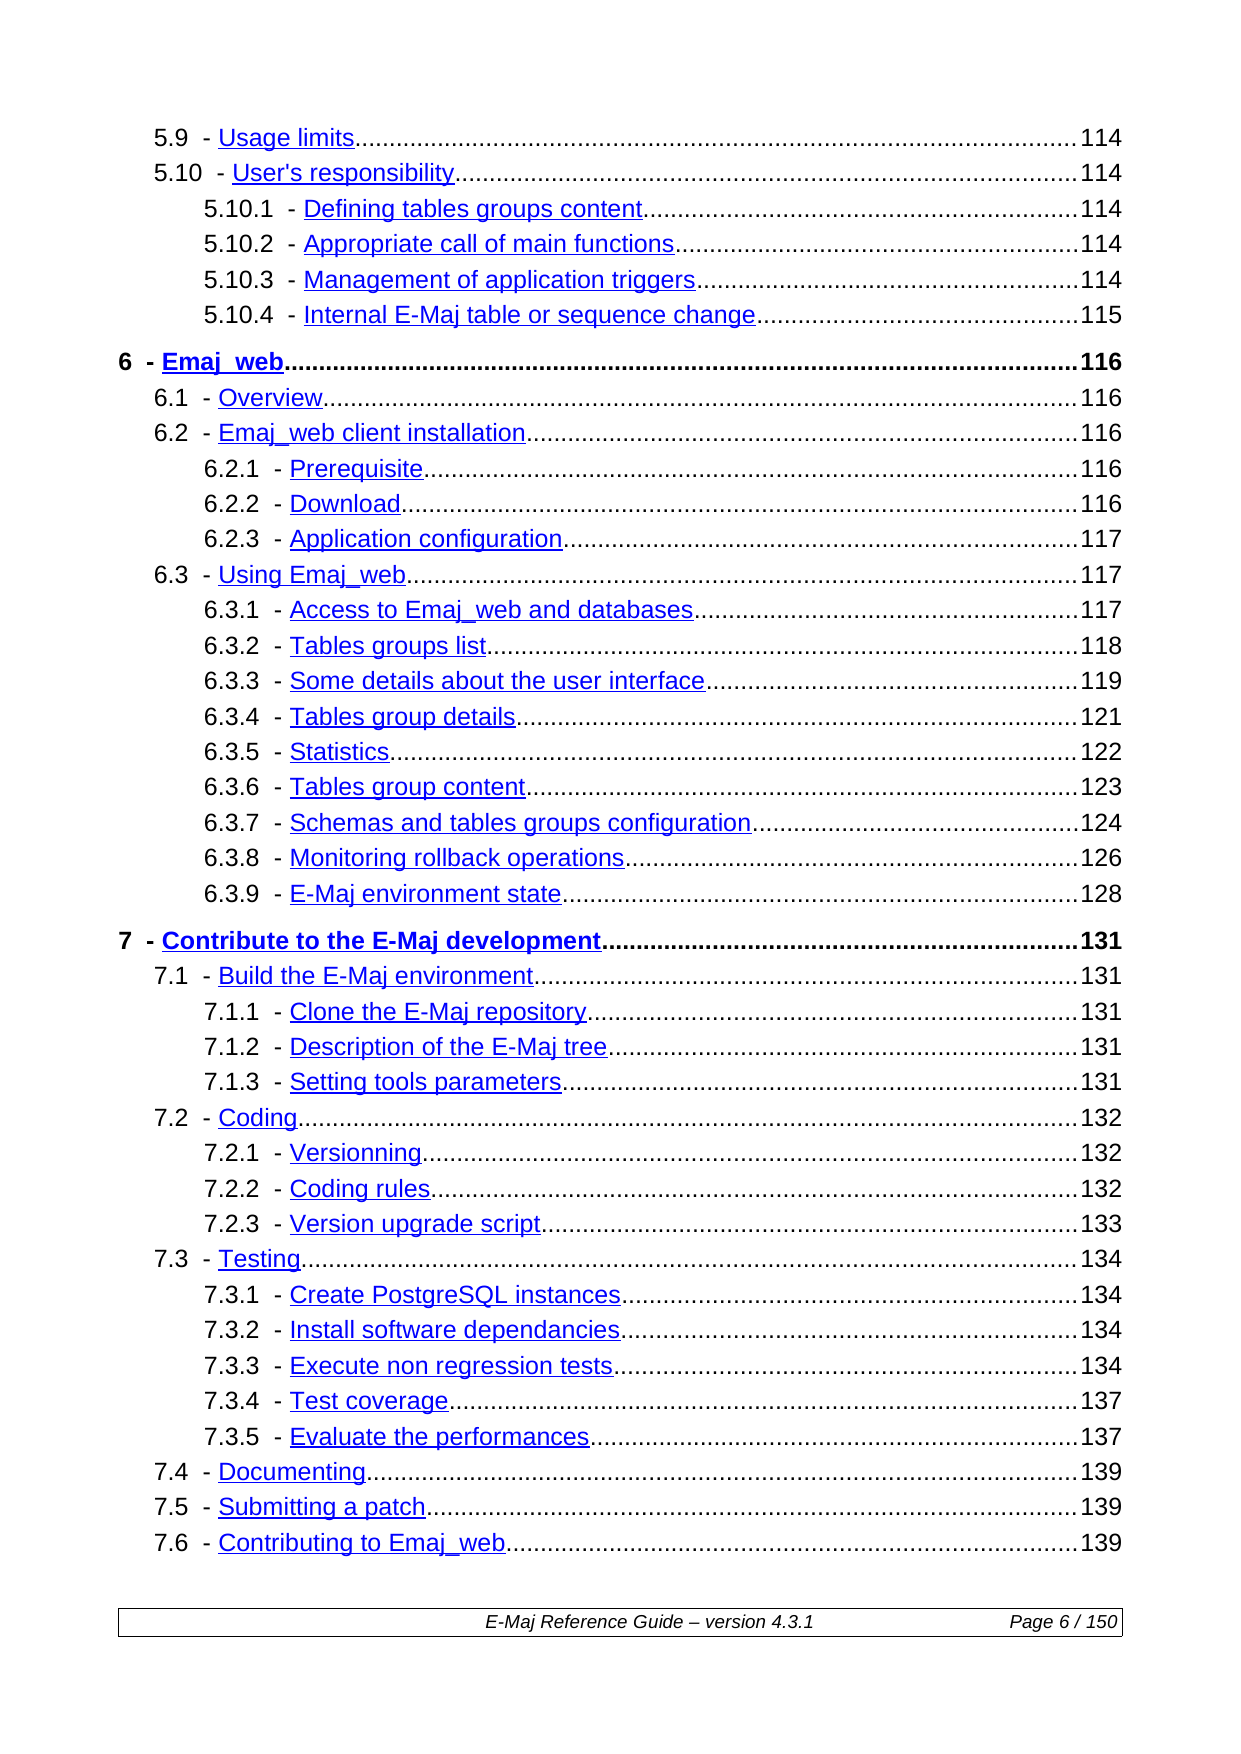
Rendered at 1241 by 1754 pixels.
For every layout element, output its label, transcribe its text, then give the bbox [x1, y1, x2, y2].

text 7.3 - Testing 134 [118, 1239, 1122, 1275]
text 7.2.1 - Versionning 132 [168, 1133, 1122, 1169]
text 7.1.1 - Clone the E-Maj repository 131 [168, 992, 1122, 1027]
text 7.4 - Documenting 139 [118, 1452, 1122, 1487]
text 6.3.1 - Access to Emaj_web and databases 117 [168, 590, 1122, 626]
text 7.3.1 - Create PostgreSQL instances 134 [168, 1275, 1122, 1310]
text 7.3.2 - Install software dependancies 134 [168, 1310, 1122, 1346]
text 5.10.2 - Appropriate call of main functions 114 [168, 224, 1122, 260]
text 7 - Contribute to the E-Maj development 131 [118, 921, 1122, 956]
text 6.3.8 - Monitoring rollback operations 126 [168, 838, 1122, 874]
text 7.6 - Contributing to Emaj_web 139 [118, 1523, 1122, 1558]
text 7.2.2 - Coding rules 132 [168, 1169, 1122, 1204]
text 6.3 - Using Emaj_web 117 [118, 555, 1122, 590]
text 6.2.3 - Application configuration 117 [168, 519, 1122, 555]
text 6.3.5 - Statistics 122 [168, 732, 1122, 767]
text 6.2.1 - Prerequisite 116 [168, 449, 1122, 484]
text 5.10 - User's responsibility 114 [118, 153, 1122, 189]
text 7.1 - Build the E-Maj environment 131 [118, 956, 1122, 992]
text 6 - Emaj_web 116 [118, 342, 1122, 378]
text 5.10.1 - Defining tables groups content 114 [168, 189, 1122, 224]
text 6.2.2 - Download 116 [168, 484, 1122, 519]
text 6.3.4 - Tables group details 121 [168, 697, 1122, 732]
text 7.3.4 - Test coverage 137 [168, 1381, 1122, 1417]
text 7.3.5 - Evaluate the performances 137 [168, 1417, 1122, 1452]
text 7.3.3 - Execute non regression tests 134 [168, 1346, 1122, 1381]
text 6.2 - Emaj_web client installation 116 [118, 413, 1122, 449]
text 6.3.6 - Tables group content 123 [168, 767, 1122, 803]
text 7.2.3 - Version upgrade script 133 [168, 1204, 1122, 1239]
text 6.3.9 - E-Maj environment state 128 [168, 874, 1122, 909]
text 6.1 - Overview 116 [118, 378, 1122, 413]
text 7.1.3 - Setting tools parameters 131 [168, 1062, 1122, 1098]
text 5.9 - Usage limits 114 [118, 118, 1122, 153]
text 7.2 - Coding 132 [118, 1098, 1122, 1133]
text 7.5 - Submitting a patch 139 [118, 1487, 1122, 1523]
text 7.1.2 - Description of the E-Maj tree 131 [168, 1027, 1122, 1062]
text 5.10.4 - Internal E-Maj table or sequence change 115 [168, 295, 1122, 331]
text 5.10.3 - Management of application triggers 114 [168, 260, 1122, 295]
text 6.3.3 - Some details about the user interface 119 [168, 661, 1122, 697]
text 6.3.7 - Schemas and tables groups configuration 124 [168, 803, 1122, 838]
text 6.3.2 - Tables groups list 118 [168, 626, 1122, 661]
